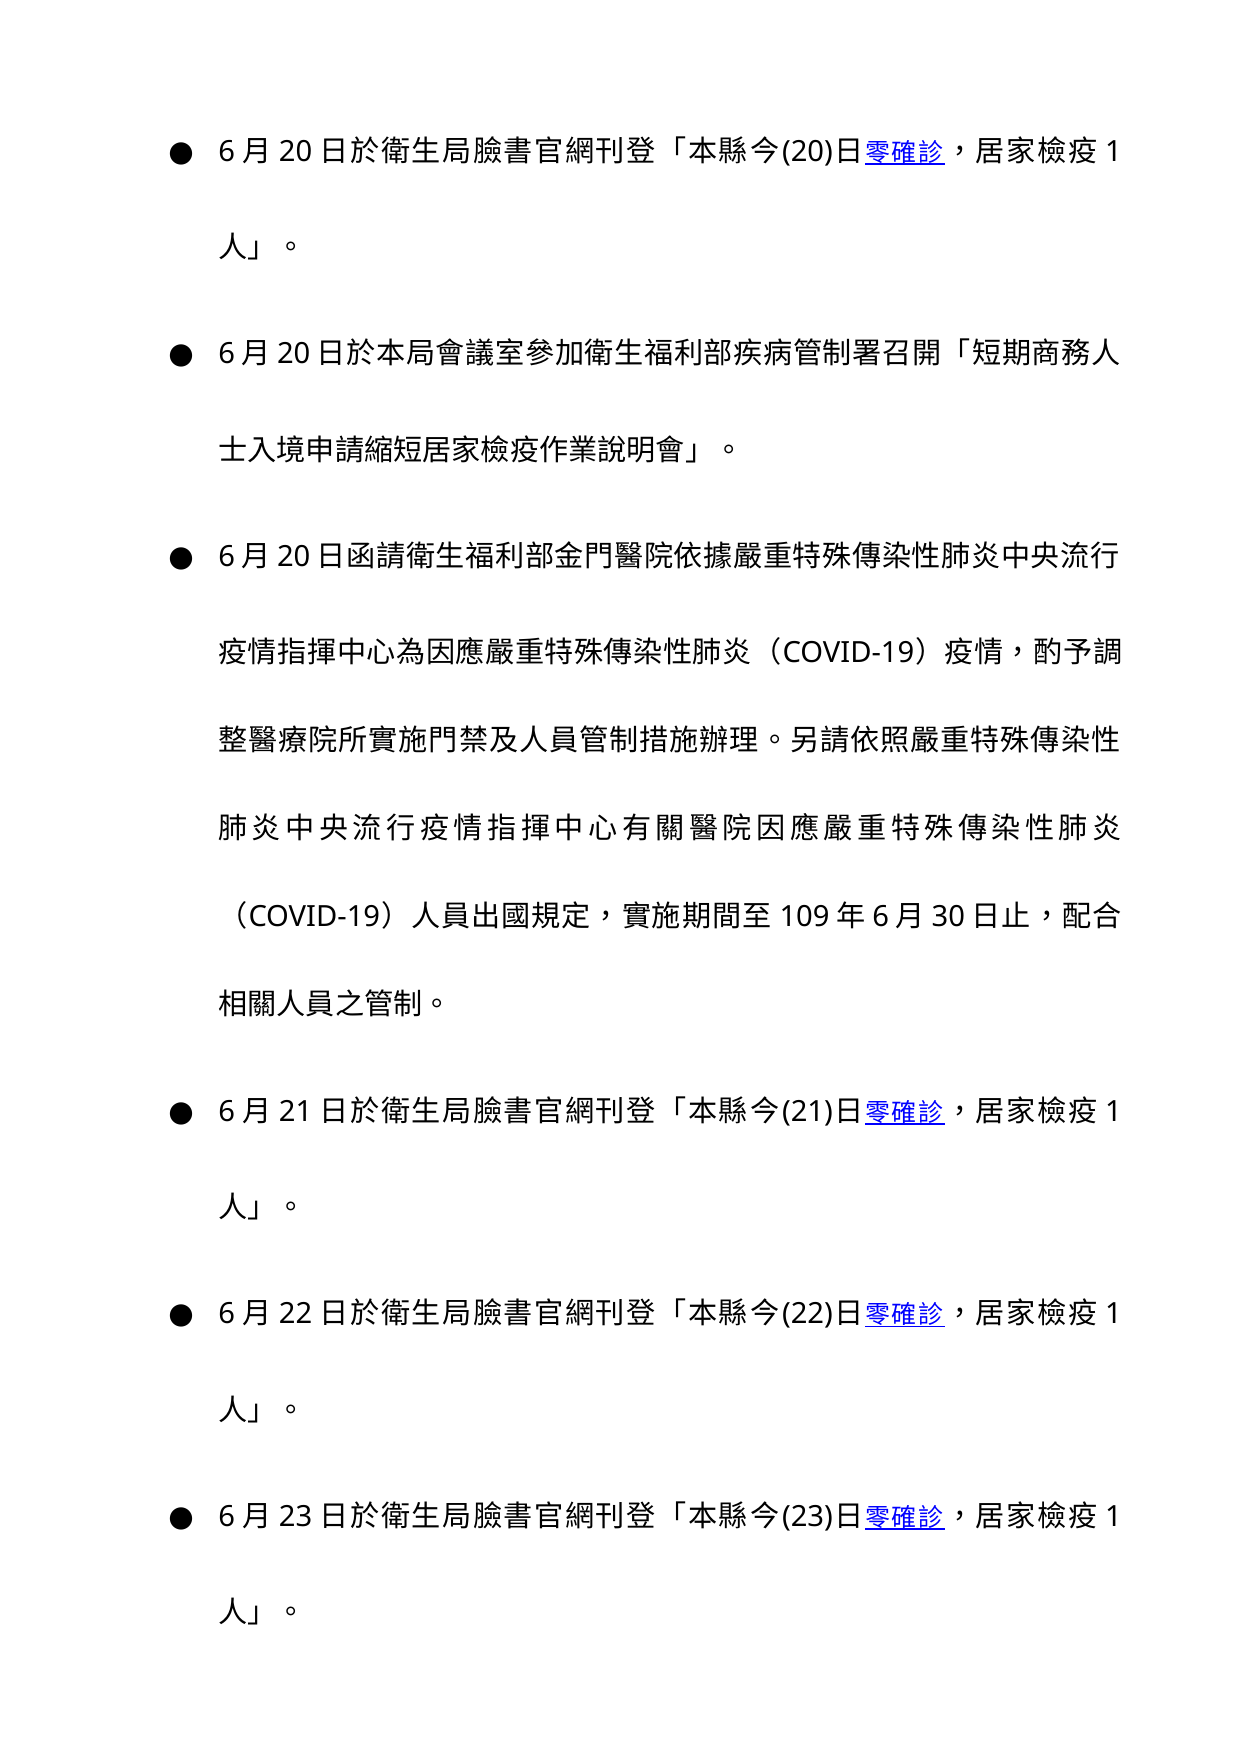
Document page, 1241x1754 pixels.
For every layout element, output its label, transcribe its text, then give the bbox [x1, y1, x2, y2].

list 6月23日於衛生局臉書官網刊登「本縣今(23)日零確診，居家檢疫1人」。 [168, 1483, 1122, 1631]
list 6月20日於本局會議室參加衛生福利部疾病管制署召開「短期商務人士入境申請縮短居家檢疫作業說明會」。 [168, 321, 1122, 468]
list 6月20日於衛生局臉書官網刊登「本縣今(20)日零確診，居家檢疫1人」。 [168, 118, 1122, 266]
list 6月20日函請衛生福利部金門醫院依據嚴重特殊傳染性肺炎中央流行疫情指揮中心為因應嚴重特殊傳染性肺炎（COVID-19）疫情，酌予調整醫療院所實施門禁及人員管制措施辦理。另請依照嚴重特殊傳染性肺炎中央流行疫情指揮中心有關醫院因應嚴重特殊傳染性肺炎（COVID-19）人員出國規定，實施期間至109年6月30日止，配合相關人員之管制。 [168, 523, 1122, 1023]
list 6月21日於衛生局臉書官網刊登「本縣今(21)日零確診，居家檢疫1人」。 [168, 1078, 1122, 1226]
list 6月22日於衛生局臉書官網刊登「本縣今(22)日零確診，居家檢疫1人」。 [168, 1281, 1122, 1428]
